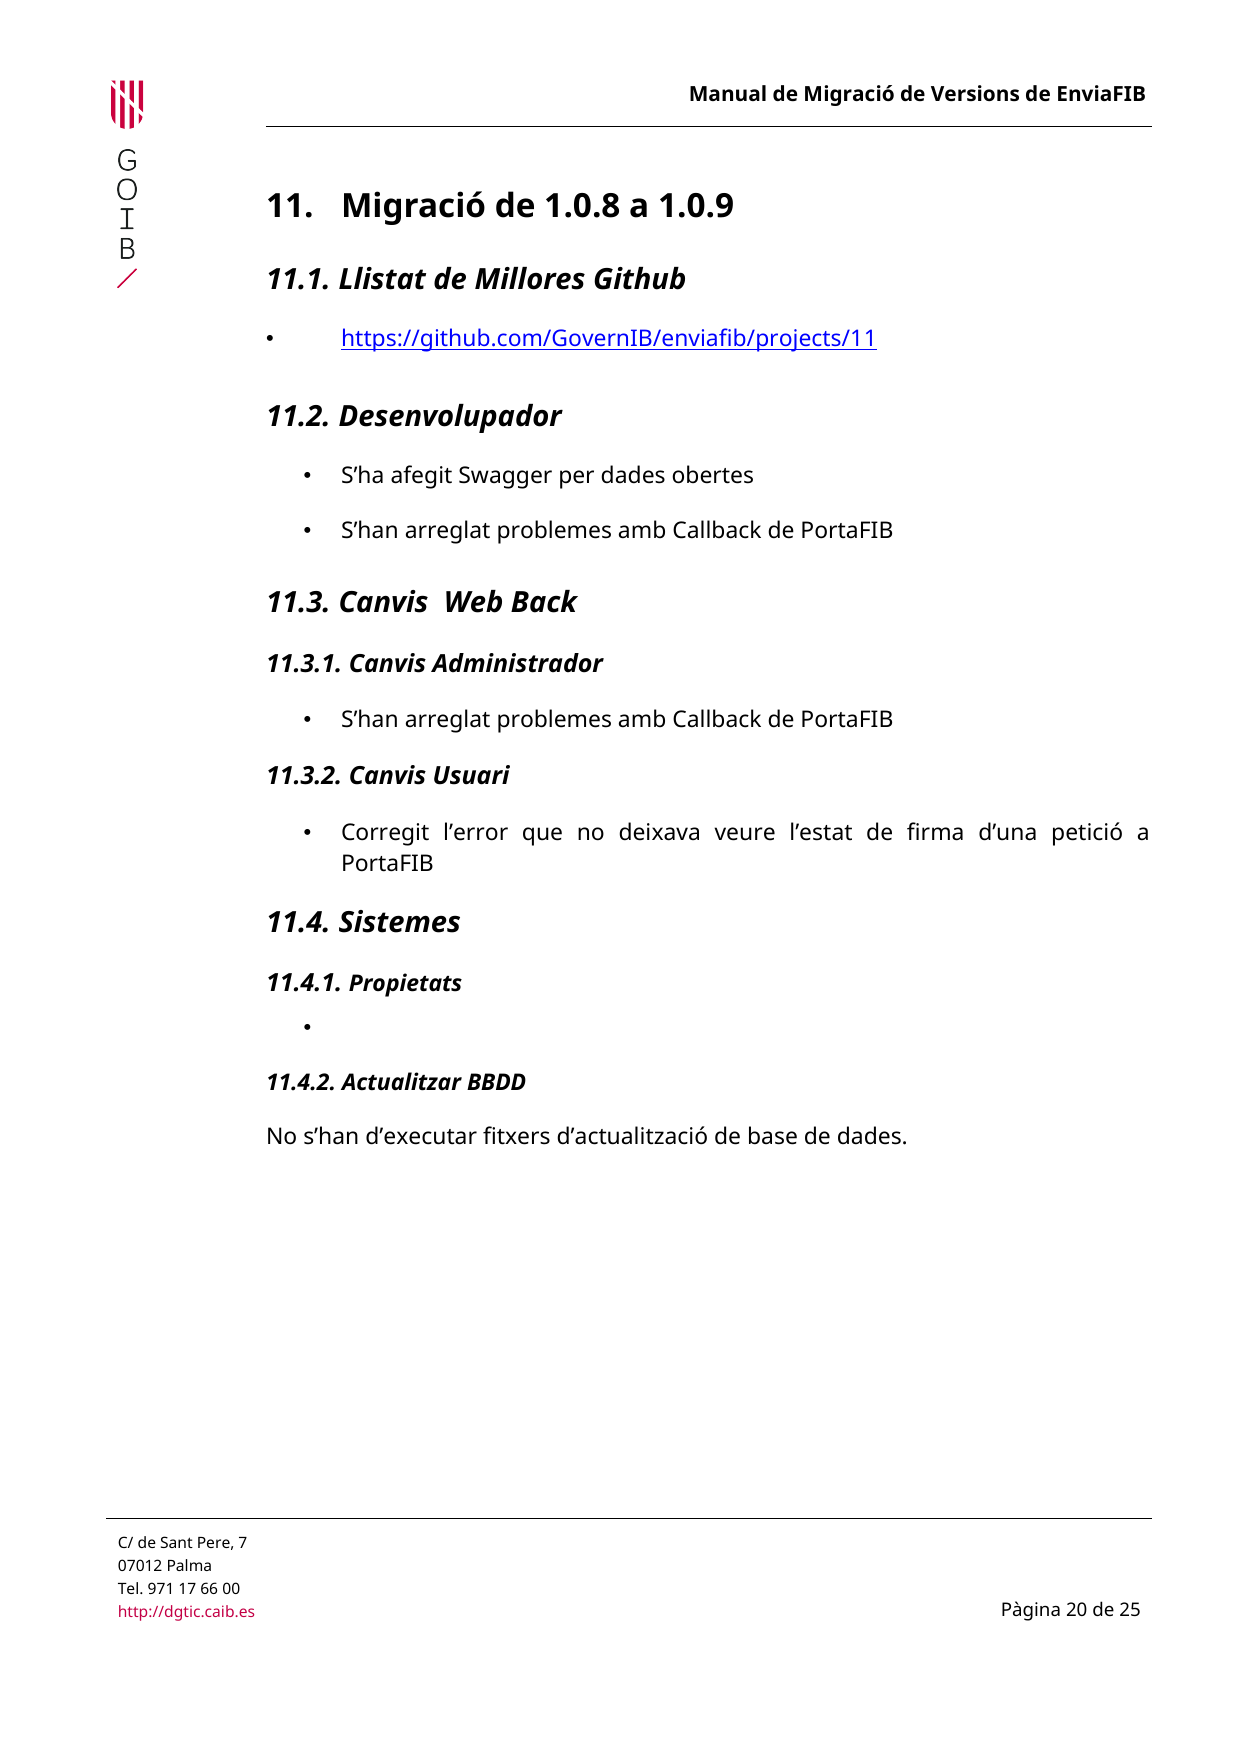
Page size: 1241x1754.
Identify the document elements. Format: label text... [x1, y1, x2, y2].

list S’han arreglat problemes amb Callback de PortaFIB [303, 703, 1152, 734]
list S’ha afegit Swagger per dades obertes [303, 459, 1152, 490]
subtitle Canvis Administrador [266, 646, 1152, 679]
list https://github.com/GovernIB/enviafib/projects/11 [266, 322, 1152, 353]
list S’han arreglat problemes amb Callback de PortaFIB [303, 513, 1152, 545]
subtitle Llistat de Millores Github [266, 258, 1152, 298]
subtitle Migració de 1.0.8 a 1.0.9 [266, 181, 1152, 227]
subtitle Desenvolupador [266, 395, 1152, 434]
picture [82, 57, 172, 319]
subtitle Canvis Web Back [266, 582, 1152, 621]
text No s’han d’executar fitxers d’actualització de base de dades. [266, 1120, 1152, 1151]
subtitle Propietats [266, 965, 1152, 999]
subtitle Actualitzar BBDD [266, 1065, 1152, 1097]
list Corregit l’error que no deixava veure l’estat de firma d’una petició a PortaFIB [303, 816, 1152, 878]
subtitle Sistemes [266, 902, 1152, 941]
subtitle Canvis Usuari [266, 758, 1152, 792]
